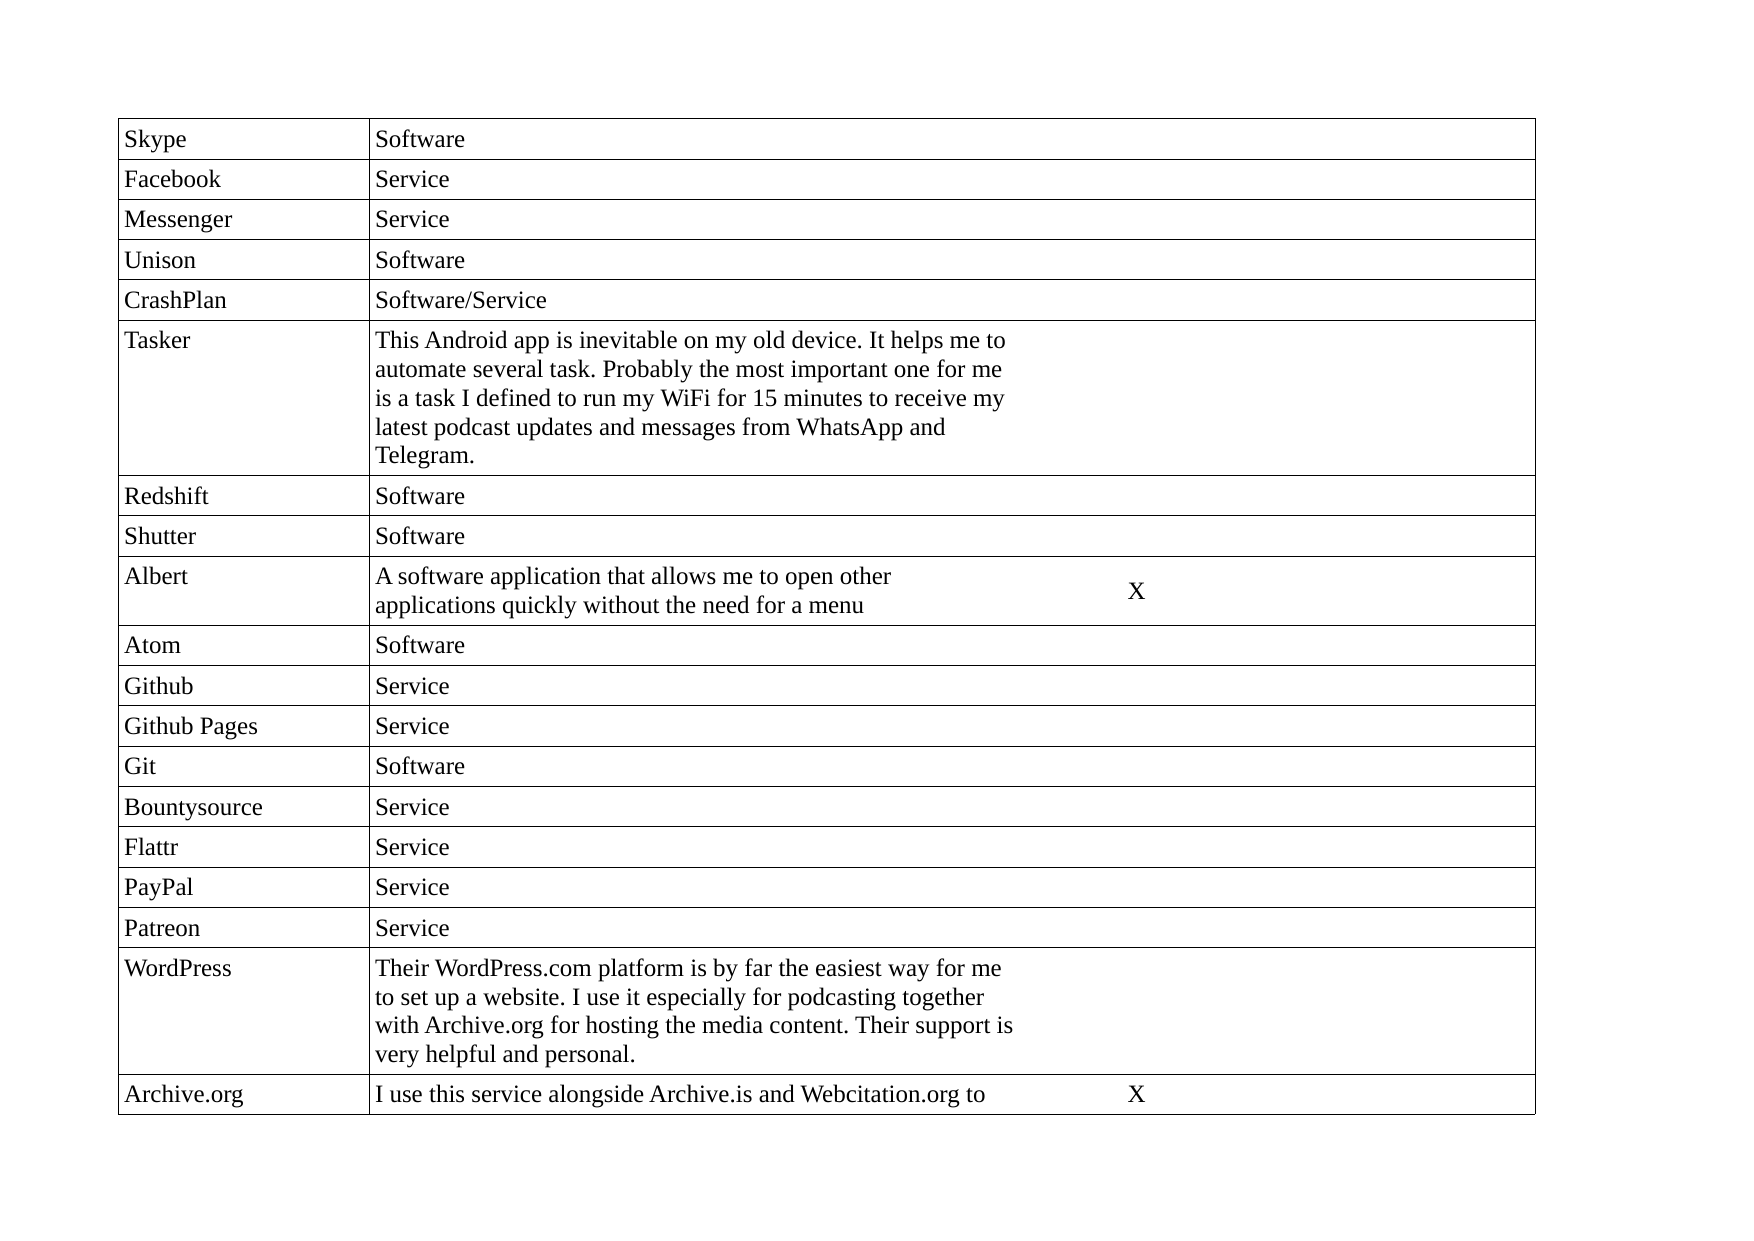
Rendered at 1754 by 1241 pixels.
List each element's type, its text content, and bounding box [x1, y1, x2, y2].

table_cell [1019, 280, 1253, 320]
table_cell Redshift [119, 476, 369, 515]
table_cell [1019, 787, 1253, 826]
table_cell A software application that allows me to open other applications quickly without the need for a menu [370, 557, 1019, 625]
table_cell [1019, 747, 1253, 786]
table_cell [1254, 706, 1535, 746]
table_cell [1019, 240, 1253, 279]
table_cell Software [370, 119, 1019, 158]
table_cell [1254, 868, 1535, 907]
table_cell [1254, 787, 1535, 826]
table_cell PayPal [119, 868, 369, 907]
table_cell [1254, 557, 1535, 625]
table_cell [1254, 666, 1535, 705]
table_cell Service [370, 868, 1019, 907]
table_cell [1254, 240, 1535, 279]
table_cell I use this service alongside Archive.is and Webcitation.org to [370, 1075, 1019, 1114]
table_cell [1254, 321, 1535, 475]
table_cell [1254, 516, 1535, 556]
table_cell Github Pages [119, 706, 369, 746]
table_cell [1254, 476, 1535, 515]
table_cell Service [370, 666, 1019, 705]
table_cell [1254, 1075, 1535, 1114]
table_cell Atom [119, 626, 369, 665]
table_cell Service [370, 908, 1019, 947]
table_cell Github [119, 666, 369, 705]
table_cell [1019, 160, 1253, 199]
table_cell WordPress [119, 948, 369, 1074]
table_cell Software [370, 516, 1019, 556]
table_cell [1019, 908, 1253, 947]
table_cell Messenger [119, 200, 369, 239]
table_cell Service [370, 200, 1019, 239]
table_cell Service [370, 160, 1019, 199]
table_cell X [1019, 1075, 1253, 1114]
table_cell [1254, 119, 1535, 158]
table_cell [1019, 868, 1253, 907]
table_cell Skype [119, 119, 369, 158]
table_cell Service [370, 787, 1019, 826]
table_cell [1254, 908, 1535, 947]
table_cell Tasker [119, 321, 369, 475]
table_cell [1254, 160, 1535, 199]
table_cell Unison [119, 240, 369, 279]
table_cell CrashPlan [119, 280, 369, 320]
table_cell Archive.org [119, 1075, 369, 1114]
table_cell Albert [119, 557, 369, 625]
table_cell Software/Service [370, 280, 1019, 320]
table_cell [1254, 626, 1535, 665]
table_cell X [1019, 557, 1253, 625]
table_cell Git [119, 747, 369, 786]
table_cell [1019, 119, 1253, 158]
table_cell Shutter [119, 516, 369, 556]
table_cell Service [370, 706, 1019, 746]
table_cell [1254, 280, 1535, 320]
table_cell [1019, 827, 1253, 867]
table_cell This Android app is inevitable on my old device. It helps me to automate several task. Probably the most important one for me is a task I defined to run my WiFi for 15 minutes to receive my latest podcast updates and messages from WhatsApp and Telegram. [370, 321, 1019, 475]
table_cell Facebook [119, 160, 369, 199]
table_cell Bountysource [119, 787, 369, 826]
table_cell [1254, 827, 1535, 867]
table_cell Flattr [119, 827, 369, 867]
table_cell Patreon [119, 908, 369, 947]
table_cell [1019, 706, 1253, 746]
table_cell Their WordPress.com platform is by far the easiest way for me to set up a website. I use it especially for podcasting together with Archive.org for hosting the media content. Their support is very helpful and personal. [370, 948, 1019, 1074]
table_cell [1019, 476, 1253, 515]
table_cell [1019, 666, 1253, 705]
table_cell [1254, 200, 1535, 239]
table_cell [1019, 626, 1253, 665]
table_cell [1019, 948, 1253, 1074]
table_cell Software [370, 476, 1019, 515]
table_cell [1019, 321, 1253, 475]
table_cell Software [370, 240, 1019, 279]
table_cell Software [370, 626, 1019, 665]
table_cell Software [370, 747, 1019, 786]
table_cell [1019, 516, 1253, 556]
table_cell [1254, 948, 1535, 1074]
table_cell Service [370, 827, 1019, 867]
table_cell [1254, 747, 1535, 786]
table_cell [1019, 200, 1253, 239]
